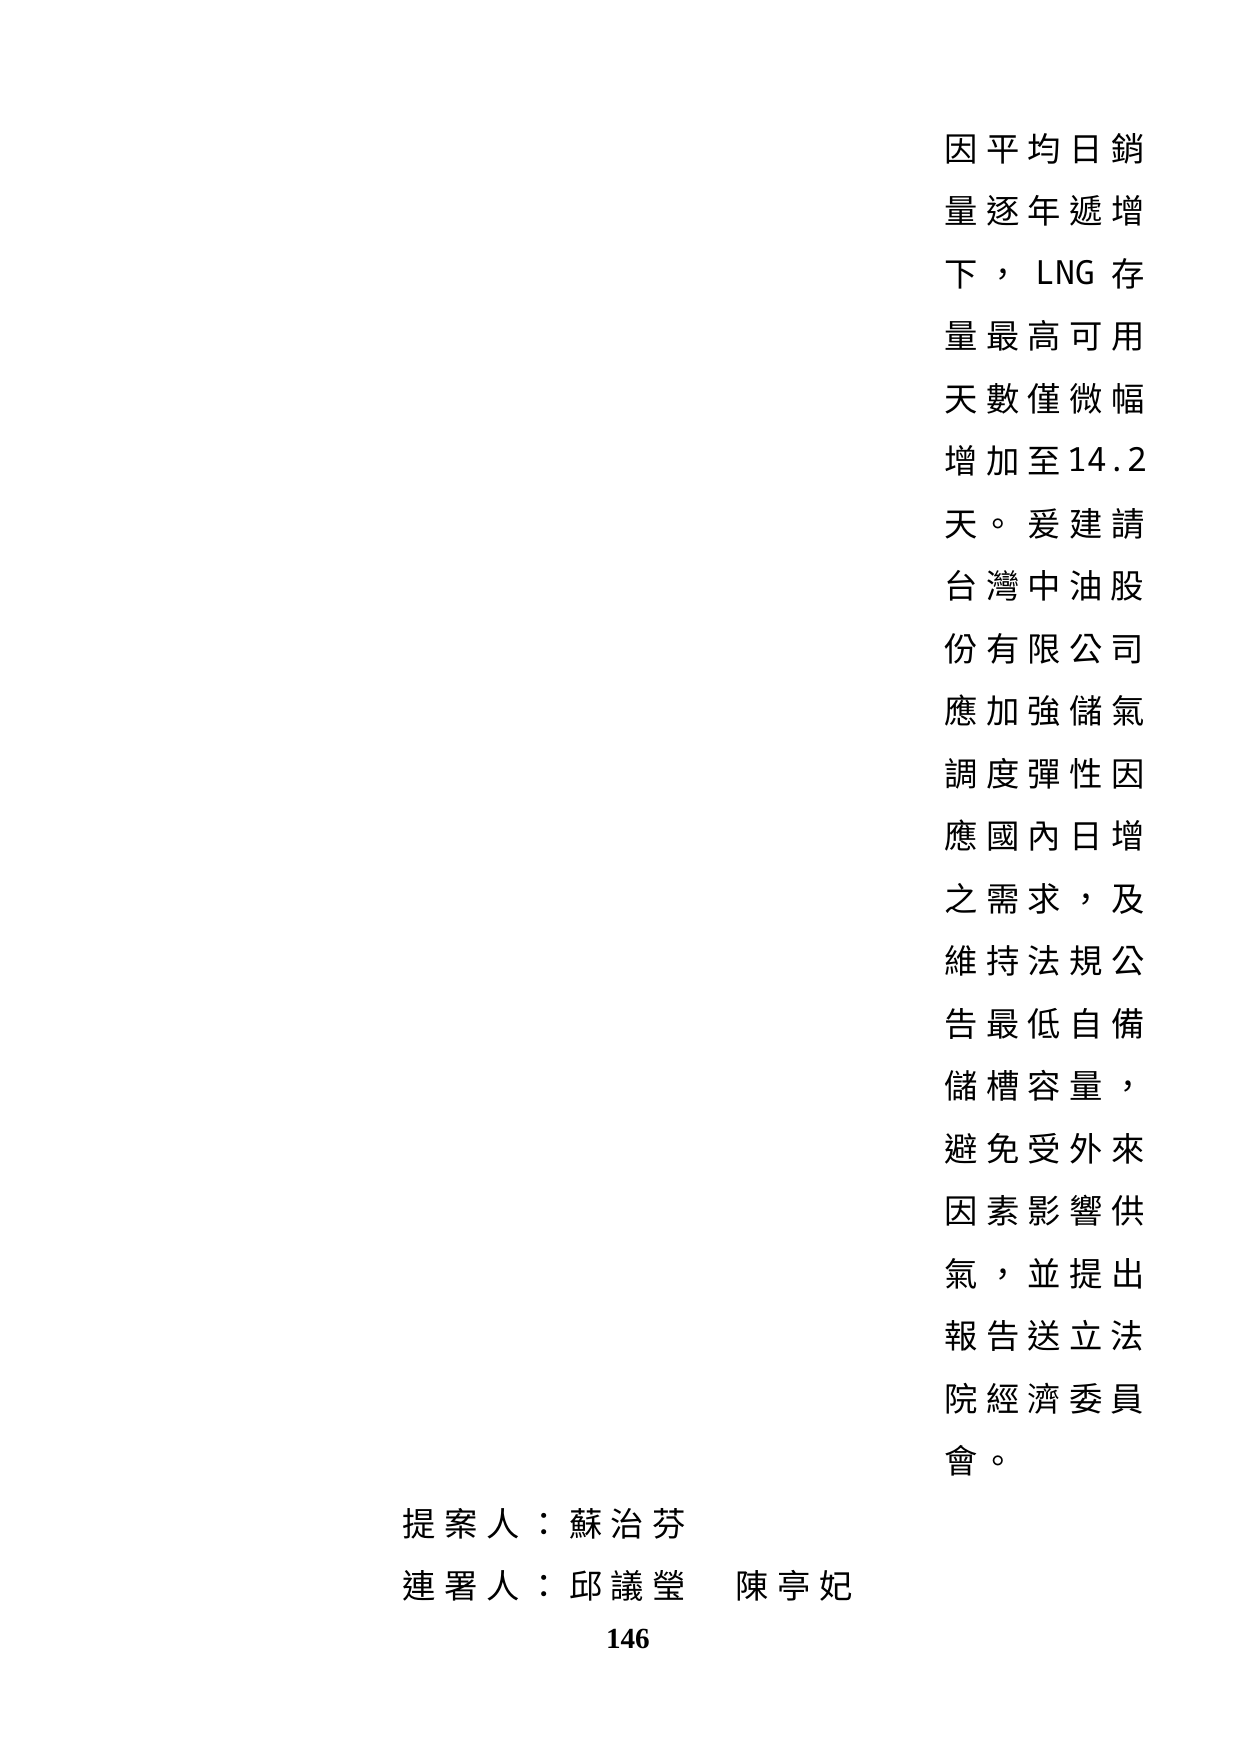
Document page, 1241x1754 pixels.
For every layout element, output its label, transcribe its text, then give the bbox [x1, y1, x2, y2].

list 因平均日銷量逐年遞增下，LNG存量最高可用天數僅微幅增加至14.2天。爰建請台灣中油股份有限公司應加強儲氣調度彈性因應國內日增之需求，及維持法規公告最低自備儲槽容量，避免受外來因素影響供氣，並提出報告送立法院經濟委員會。 [849, 105, 1148, 1480]
text 提案人：蘇治芬 [384, 1480, 1044, 1542]
text 連署人：邱議瑩 陳亭妃 [384, 1542, 1044, 1605]
